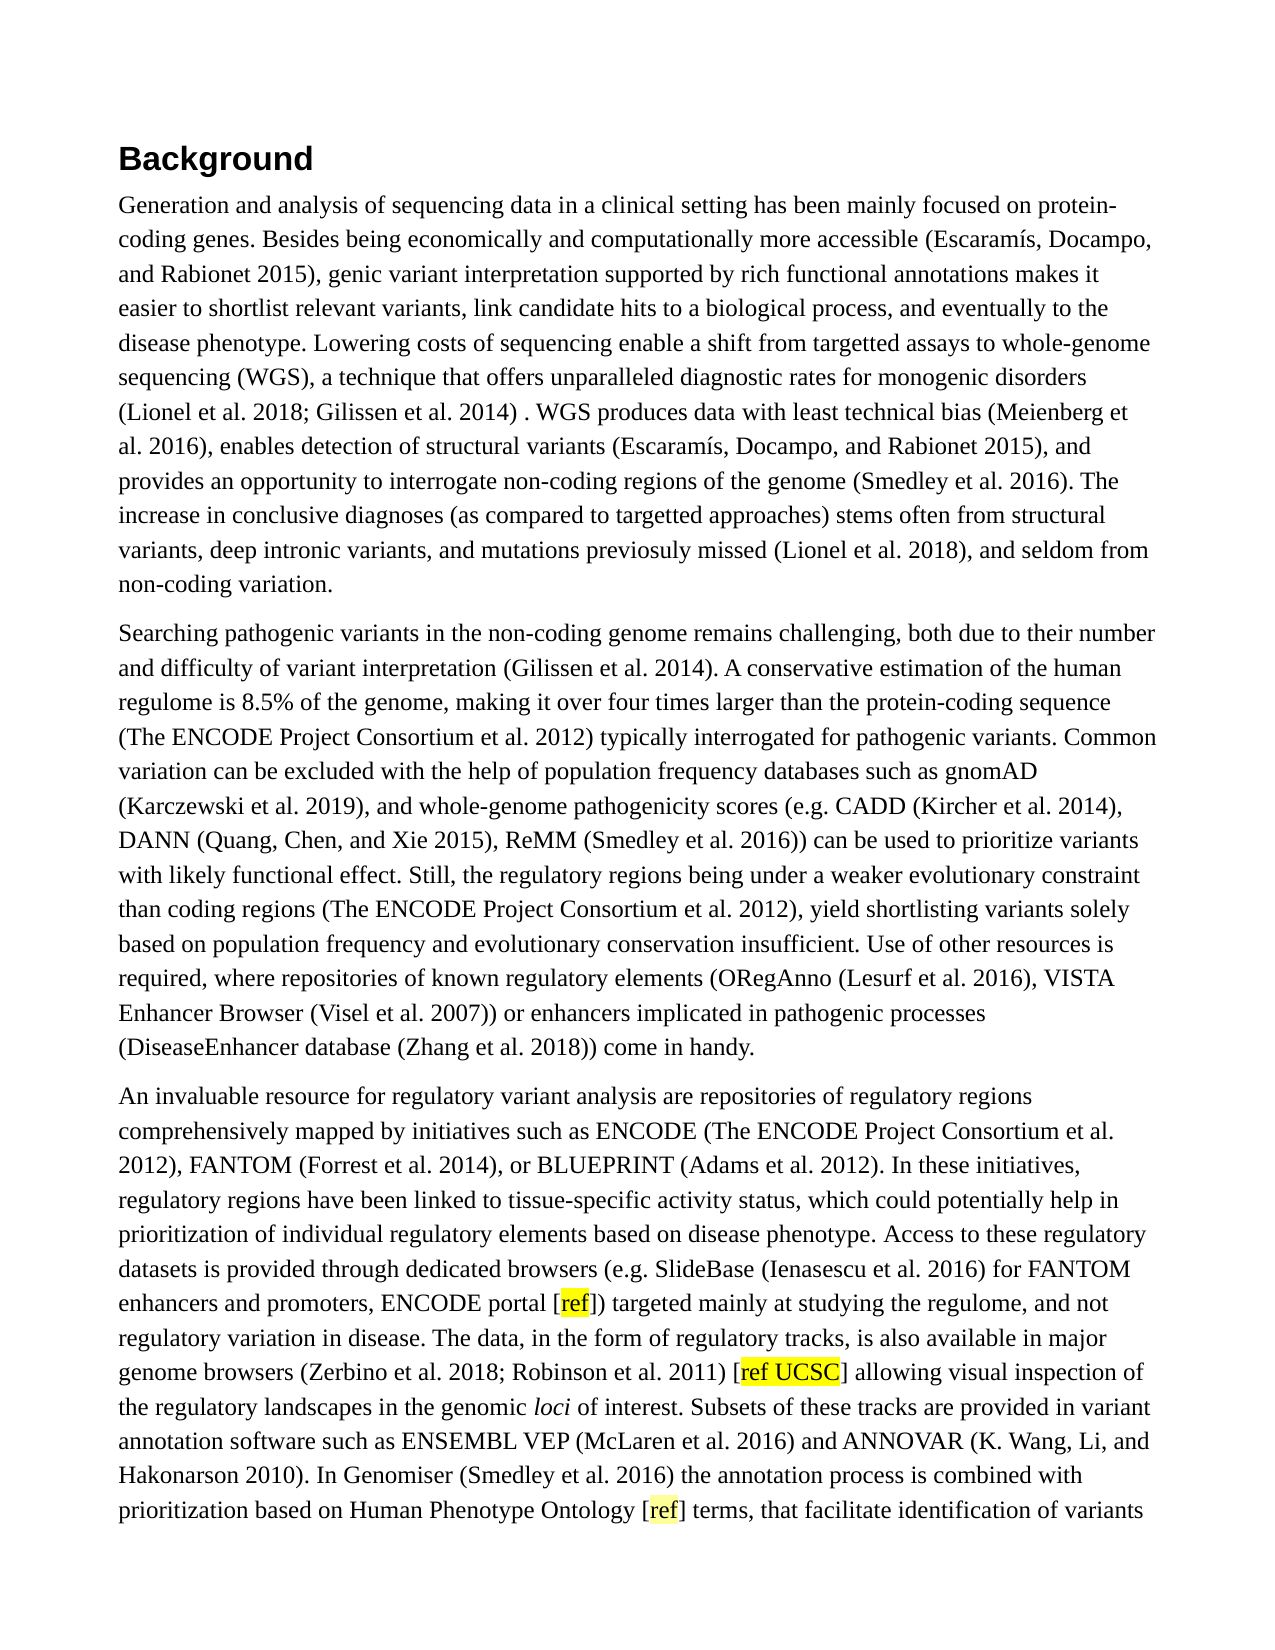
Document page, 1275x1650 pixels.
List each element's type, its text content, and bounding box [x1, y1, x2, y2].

text Generation and analysis of sequencing data in a clinical setting has been mainly focused on protein-coding genes. Besides being economically and computationally more accessible (Escaramís, Docampo, and Rabionet 2015)⁠, genic variant interpretation supported by rich functional annotations makes it easier to shortlist relevant variants, link candidate hits to a biological process, and eventually to the disease phenotype. Lowering costs of sequencing enable a shift from targetted assays to whole-genome sequencing (WGS), a technique that offers unparalleled diagnostic rates for monogenic disorders (Lionel et al. 2018; Gilissen et al. 2014)⁠⁠ . WGS produces data with least technical bias (Meienberg et al. 2016)⁠, enables detection of structural variants (Escaramís, Docampo, and Rabionet 2015)⁠, and provides an opportunity to interrogate non-coding regions of the genome (Smedley et al. 2016)⁠. The increase in conclusive diagnoses (as compared to targetted approaches) stems often from structural variants, deep intronic variants, and mutations previosuly missed (Lionel et al. 2018)⁠, and seldom from non-coding variation. [118, 190, 1157, 598]
subtitle Background [118, 139, 1157, 178]
text An invaluable resource for regulatory variant analysis are repositories of regulatory regions comprehensively mapped by initiatives such as ENCODE (The ENCODE Project Consortium et al. 2012)⁠, FANTOM (Forrest et al. 2014)⁠, or BLUEPRINT (Adams et al. 2012)⁠. In these initiatives, regulatory regions have been linked to tissue-specific activity status, which could potentially help in prioritization of individual regulatory elements based on disease phenotype. Access to these regulatory datasets is provided through dedicated browsers (e.g. SlideBase (Ienasescu et al. 2016)⁠ for FANTOM enhancers and promoters, ENCODE portal [ref]) targeted mainly at studying the regulome, and not regulatory variation in disease. The data, in the form of regulatory tracks, is also available in major genome browsers (Zerbino et al. 2018; Robinson et al. 2011)⁠ [ref UCSC] allowing visual inspection of the regulatory landscapes in the genomic loci of interest. Subsets of these tracks are provided in variant annotation software such as ENSEMBL VEP (McLaren et al. 2016)⁠ ⁠and ANNOVAR (K. Wang, Li, and Hakonarson 2010)⁠. In Genomiser (Smedley et al. 2016)⁠ the annotation process is combined with prioritization based on Human Phenotype Ontology [ref] terms, that facilitate identification of variants [118, 1081, 1157, 1524]
text Searching pathogenic variants in the non-coding genome remains challenging, both due to their number and difficulty of variant interpretation (Gilissen et al. 2014)⁠⁠. A conservative estimation of the human regulome is 8.5% of the genome, making it over four times larger than the protein-coding sequence (The ENCODE Project Consortium et al. 2012)⁠ typically interrogated for pathogenic variants. Common variation can be excluded with the help of population frequency databases such as gnomAD (Karczewski et al. 2019)⁠, and whole-genome pathogenicity scores (e.g. CADD (Kircher et al. 2014)⁠, DANN (Quang, Chen, and Xie 2015)⁠, ReMM (Smedley et al. 2016)⁠) can be used to prioritize variants with likely functional effect. Still, the regulatory regions being under a weaker evolutionary constraint than coding regions (The ENCODE Project Consortium et al. 2012)⁠, yield shortlisting variants solely based on population frequency and evolutionary conservation insufficient. Use of other resources is required, where repositories of known regulatory elements (ORegAnno (Lesurf et al. 2016)⁠, VISTA Enhancer Browser (Visel et al. 2007)⁠) or enhancers implicated in pathogenic processes (DiseaseEnhancer database (Zhang et al. 2018)⁠) come in handy. [118, 618, 1157, 1061]
